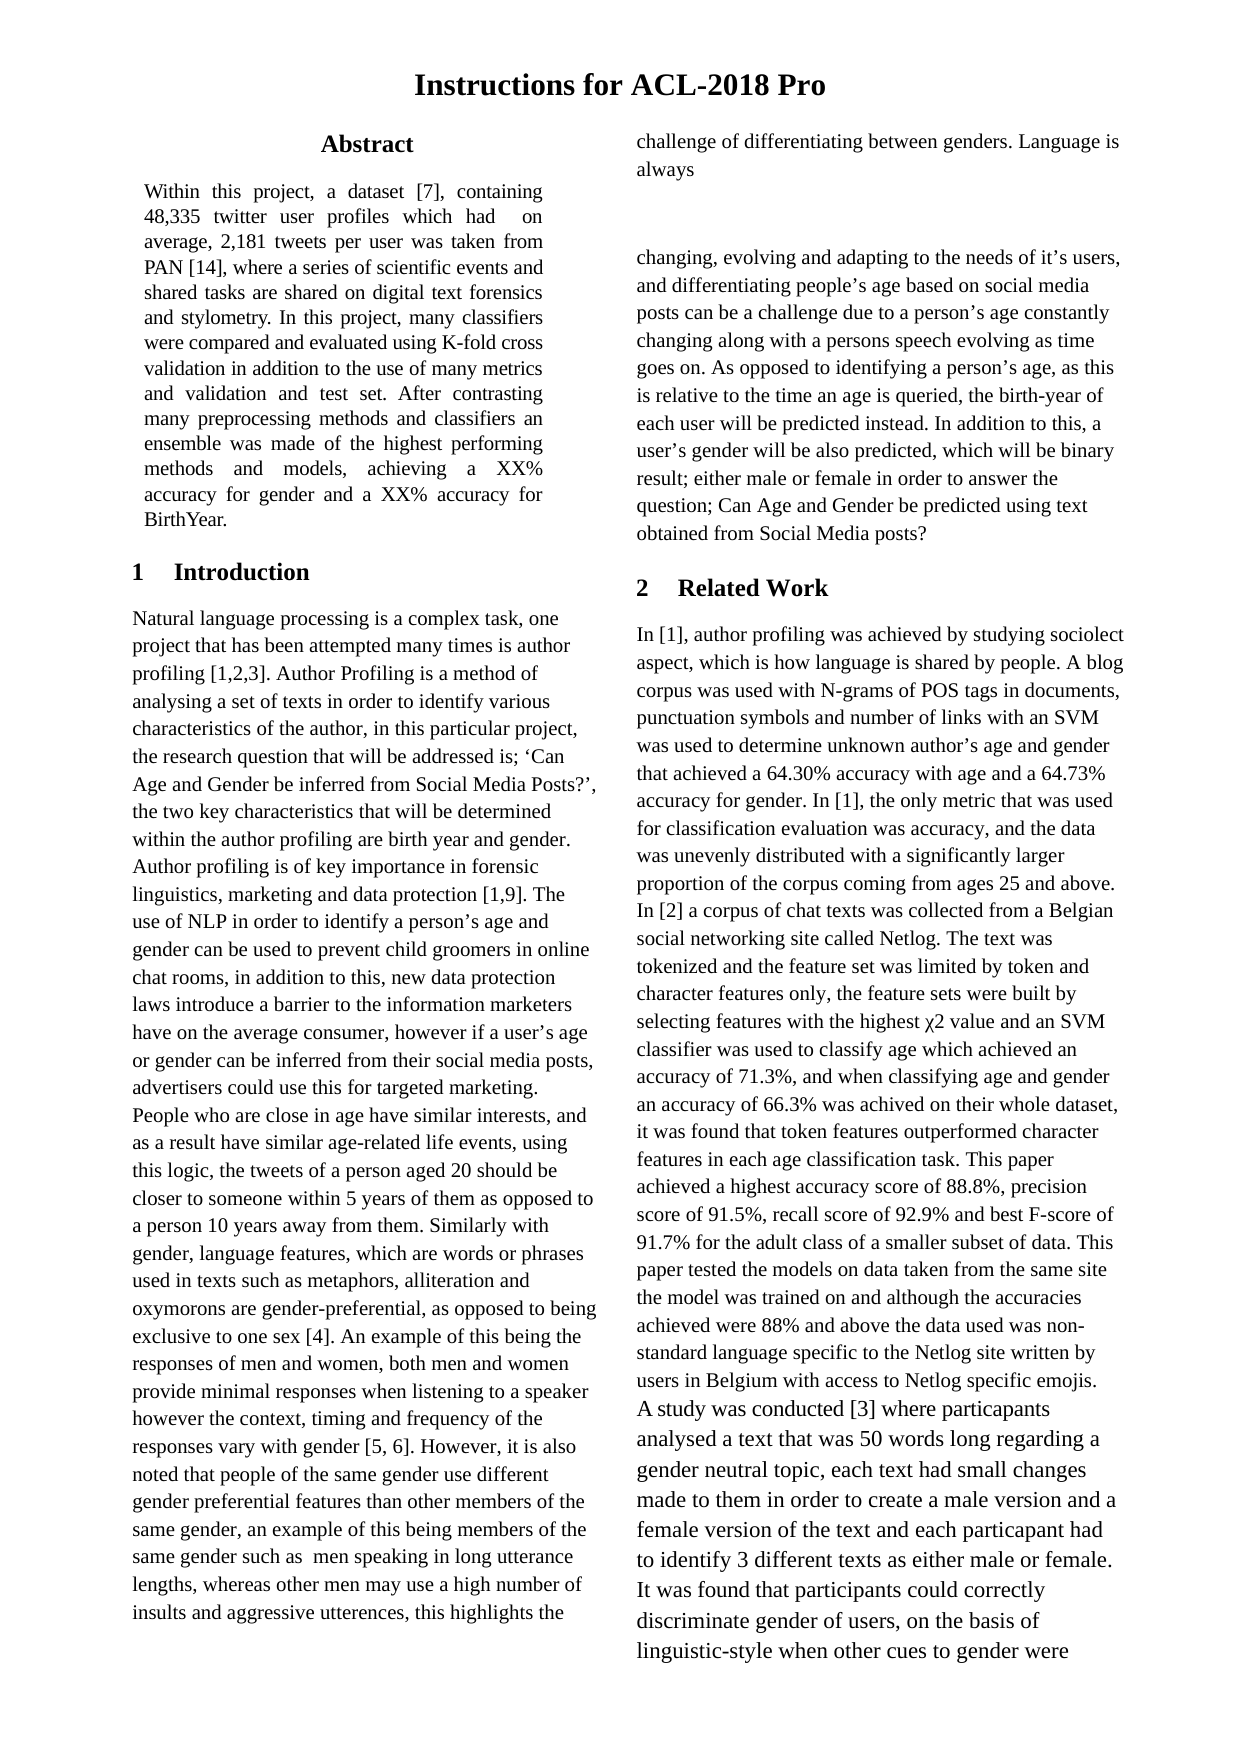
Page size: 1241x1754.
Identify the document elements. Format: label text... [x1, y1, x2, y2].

text Natural language processing is a complex task, one project that has been attempted many times is author profiling [1,2,3]. Author Profiling is a method of analysing a set of texts in order to identify various characteristics of the author, in this particular project, the research question that will be addressed is; ‘Can Age and Gender be inferred from Social Media Posts?’, the two key characteristics that will be determined within the author profiling are birth year and gender. [132, 606, 602, 851]
list Introduction [131, 557, 602, 586]
list Related Work [636, 573, 1126, 602]
title Instructions for ACL-2018 Pro [147, 67, 1093, 102]
text Author profiling is of key importance in forensic linguistics, marketing and data protection [1,9]. The use of NLP in order to identify a person’s age and gender can be used to prevent child groomers in online chat rooms, in addition to this, new data protection laws introduce a barrier to the information marketers have on the average consumer, however if a user’s age or gender can be inferred from their social media posts, advertisers could use this for targeted marketing. People who are close in age have similar interests, and as a result have similar age-related life events, using this logic, the tweets of a person aged 20 should be closer to someone within 5 years of them as opposed to a person 10 years away from them. Similarly with gender, language features, which are words or phrases used in texts such as metaphors, alliteration and oxymorons are gender-preferential, as opposed to being exclusive to one sex [4]. An example of this being the responses of men and women, both men and women provide minimal responses when listening to a speaker however the context, timing and frequency of the responses vary with gender [5, 6]. However, it is also noted that people of the same gender use different gender preferential features than other members of the same gender, an example of this being members of the same gender such as men speaking in long utterance lengths, whereas other men may use a high number of insults and aggressive utterences, this highlights the [132, 854, 597, 1624]
text Within this project, a dataset [7], containing 48,335 twitter user profiles which had on average, 2,181 tweets per user was taken from PAN [14], where a series of scientific events and shared tasks are shared on digital text forensics and stylometry. In this project, many classifiers were compared and evaluated using K-fold cross validation in addition to the use of many metrics and validation and test set. After contrasting many preprocessing methods and classifiers an ensemble was made of the highest performing methods and models, achieving a XX% accuracy for gender and a XX% accuracy for BirthYear. [144, 179, 543, 531]
subtitle Abstract [132, 129, 602, 158]
text challenge of differentiating between genders. Language is always [636, 129, 1121, 181]
text A study was conducted [3] where particapants analysed a text that was 50 words long regarding a gender neutral topic, each text had small changes made to them in order to create a male version and a female version of the text and each particapant had to identify 3 different texts as either male or female. It was found that participants could correctly discriminate gender of users, on the basis of linguistic-style when other cues to gender were [636, 1395, 1126, 1663]
text In [1], author profiling was achieved by studying sociolect aspect, which is how language is shared by people. A blog corpus was used with N-grams of POS tags in documents, punctuation symbols and number of links with an SVM was used to determine unknown author’s age and gender that achieved a 64.30% accuracy with age and a 64.73% accuracy for gender. In [1], the only metric that was used for classification evaluation was accuracy, and the data was unevenly distributed with a significantly larger proportion of the corpus coming from ages 25 and above. In [2] a corpus of chat texts was collected from a Belgian social networking site called Netlog. The text was tokenized and the feature set was limited by token and character features only, the feature sets were built by selecting features with the highest χ2 value and an SVM classifier was used to classify age which achieved an accuracy of 71.3%, and when classifying age and gender an accuracy of 66.3% was achived on their whole dataset, it was found that token features outperformed character features in each age classification task. This paper achieved a highest accuracy score of 88.8%, precision score of 91.5%, recall score of 92.9% and best F-score of 91.7% for the adult class of a smaller subset of data. This paper tested the models on data taken from the same site the model was trained on and although the accuracies achieved were 88% and above the data used was non-standard language specific to the Netlog site written by users in Belgium with access to Netlog specific emojis. [636, 622, 1126, 1392]
text changing, evolving and adapting to the needs of it’s users, and differentiating people’s age based on social media posts can be a challenge due to a person’s age constantly changing along with a persons speech evolving as time goes on. As opposed to identifying a person’s age, as this is relative to the time an age is queried, the birth-year of each user will be predicted instead. In addition to this, a user’s gender will be also predicted, which will be binary result; either male or female in order to answer the question; Can Age and Gender be predicted using text obtained from Social Media posts? [636, 245, 1121, 545]
